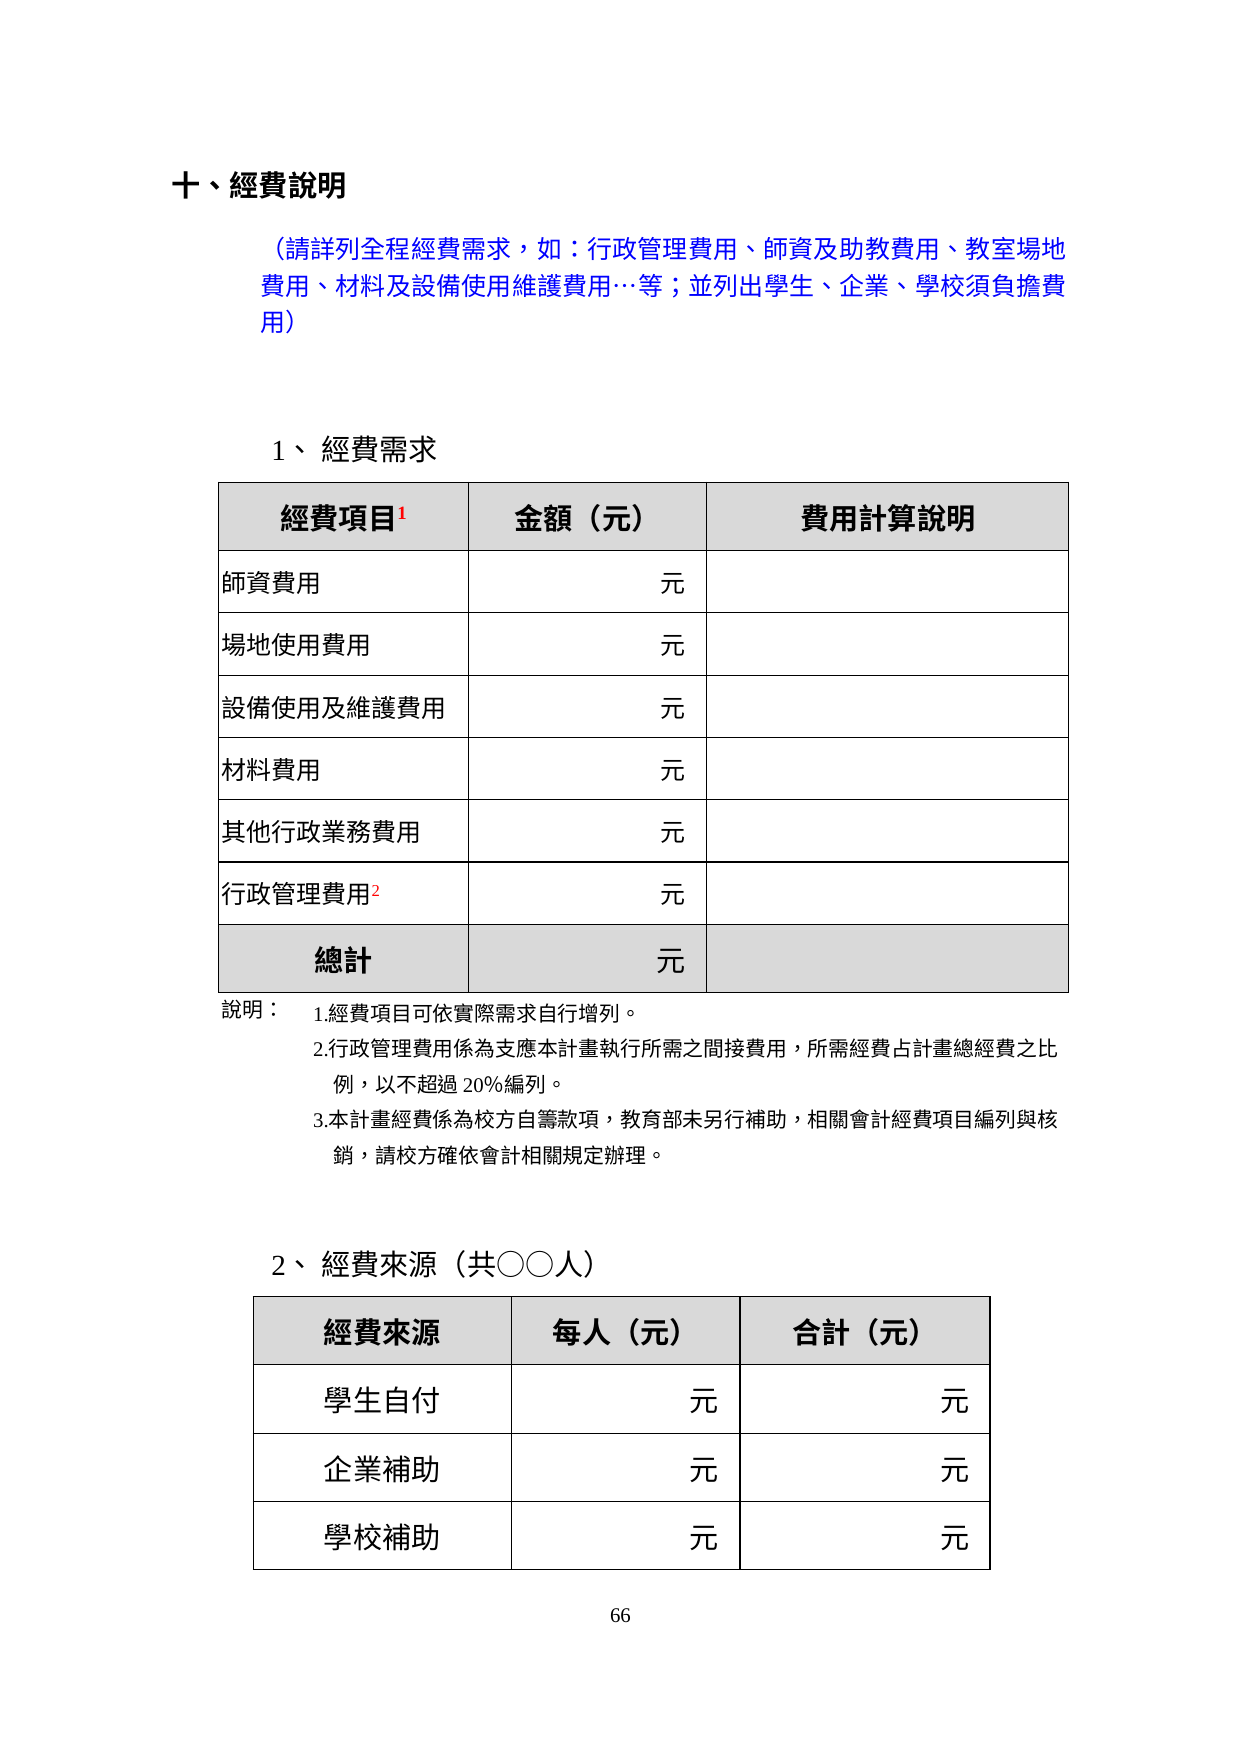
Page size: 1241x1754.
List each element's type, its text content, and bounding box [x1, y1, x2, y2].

table_cell 行政管理費用2 [219, 863, 468, 924]
table_cell 學校補助 [254, 1502, 511, 1569]
table_cell 其他行政業務費用 [219, 800, 468, 861]
table_cell 元 [469, 676, 706, 737]
table_cell 場地使用費用 [219, 613, 468, 674]
table_cell [707, 676, 1068, 737]
table_cell 材料費用 [219, 738, 468, 799]
text （請詳列全程經費需求，如：行政管理費用、師資及助教費用、教室場地費用、材料及設備使用維護費用…等；並列出學生、企業、學校須負擔費用） [260, 230, 1069, 338]
table_cell 總計 [219, 925, 468, 992]
table_cell 元 [512, 1502, 739, 1569]
table_cell 元 [469, 863, 706, 924]
table_cell 元 [469, 738, 706, 799]
table_header 合計（元） [741, 1297, 989, 1364]
list 經費說明 [171, 162, 1069, 205]
table_cell 元 [512, 1434, 739, 1501]
table_cell [707, 925, 1068, 992]
table_cell 設備使用及維護費用 [219, 676, 468, 737]
table_cell 元 [469, 551, 706, 612]
list 經費來源（共○○人） [271, 1241, 1069, 1283]
table_cell 元 [741, 1365, 989, 1433]
table_cell [707, 863, 1068, 924]
table_cell 經費項目可依實際需求自行增列。 行政管理費用係為支應本計畫執行所需之間接費用，所需經費占計畫總經費之比例，以不超過20％編列。 本計畫經費係為校方自籌款項，教育部未另行補助，相關會計經費項目編列與核銷，請校方確依會計相關規定辦理。 [304, 993, 1069, 1170]
table_header 每人（元） [512, 1297, 739, 1364]
table_cell 元 [469, 925, 706, 992]
table_cell 說明： [219, 993, 304, 1170]
table_cell 師資費用 [219, 551, 468, 612]
table_cell 元 [741, 1502, 989, 1569]
table_cell [707, 613, 1068, 674]
table_header 經費項目1 [219, 483, 468, 550]
table_cell 元 [741, 1434, 989, 1501]
table_cell 企業補助 [254, 1434, 511, 1501]
table_cell [707, 551, 1068, 612]
table_cell 學生自付 [254, 1365, 511, 1433]
table_cell 元 [512, 1365, 739, 1433]
table_cell [707, 738, 1068, 799]
list 經費需求 [271, 427, 1069, 469]
table_cell 元 [469, 800, 706, 861]
table_header 金額（元） [469, 483, 706, 550]
table_cell 元 [469, 613, 706, 674]
table_header 經費來源 [254, 1297, 511, 1364]
table_header 費用計算說明 [707, 483, 1068, 550]
table_cell [707, 800, 1068, 861]
